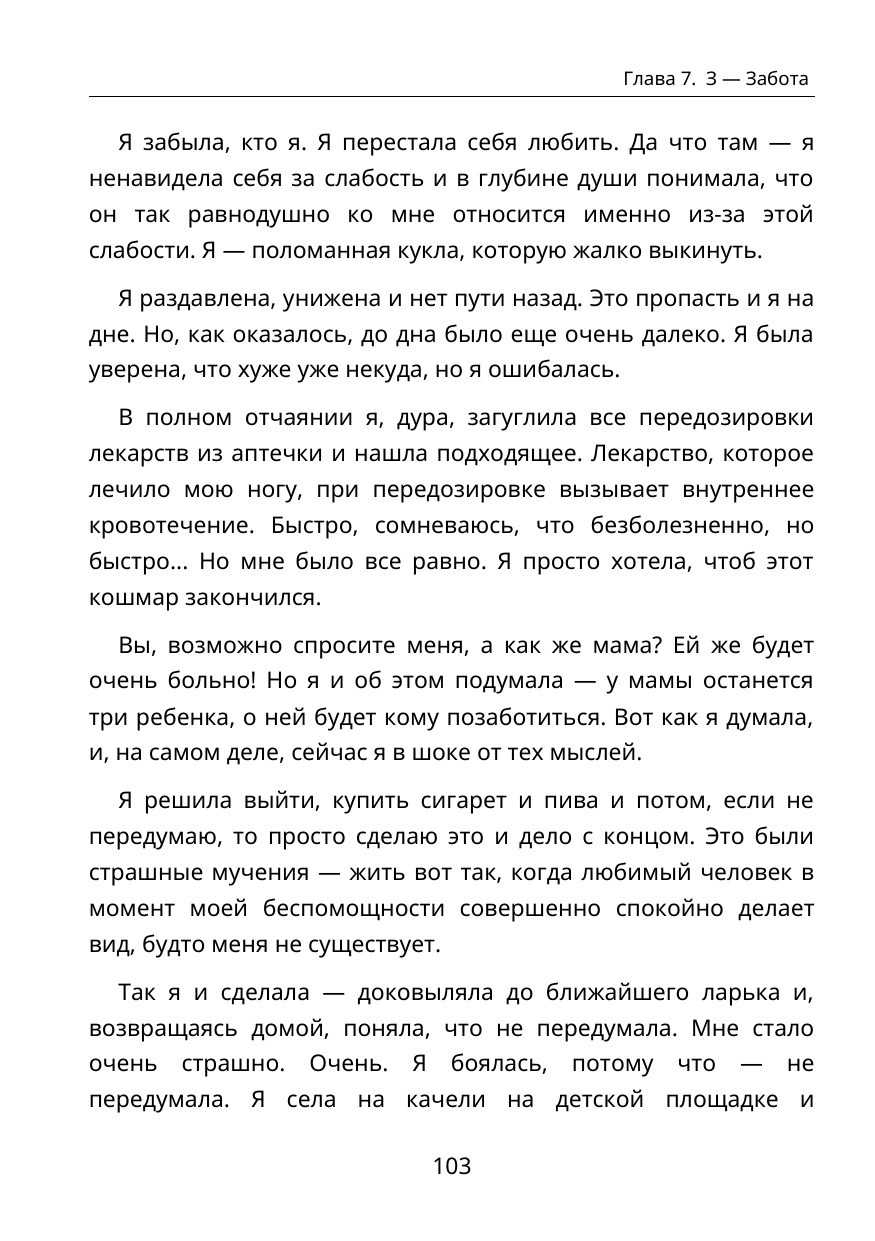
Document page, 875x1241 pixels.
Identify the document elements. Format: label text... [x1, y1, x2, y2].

text Так я и сделала — доковыляла до ближайшего ларька и, возвращаясь домой, поняла, что не передумала. Мне стало очень страшно. Очень. Я боялась, потому что — не передумала. Я села на качели на детской площадке и [88, 976, 815, 1114]
text Я раздавлена, унижена и нет пути назад. Это пропасть и я на дне. Но, как оказалось, до дна было еще очень далеко. Я была уверена, что хуже уже некуда, но я ошибалась. [88, 282, 815, 385]
text Я решила выйти, купить сигарет и пива и потом, если не передумаю, то просто сделаю это и дело с концом. Это были страшные мучения — жить вот так, когда любимый человек в момент моей беспомощности совершенно спокойно делает вид, будто меня не существует. [88, 784, 815, 959]
text Я забыла, кто я. Я перестала себя любить. Да что там — я ненавидела себя за слабость и в глубине души понимала, что он так равнодушно ко мне относится именно из-за этой слабости. Я — поломанная кукла, которую жалко выкинуть. [88, 126, 815, 265]
text Вы, возможно спросите меня, а как же мама? Ей же будет очень больно! Но я и об этом подумала — у мамы останется три ребенка, о ней будет кому позаботиться. Вот как я думала, и, на самом деле, сейчас я в шоке от тех мыслей. [88, 628, 815, 768]
text В полном отчаянии я, дура, загуглила все передозировки лекарств из аптечки и нашла подходящее. Лекарство, которое лечило мою ногу, при передозировке вызывает внутреннее кровотечение. Быстро, сомневаюсь, что безболезненно, но быстро... Но мне было все равно. Я просто хотела, чтоб этот кошмар закончился. [88, 401, 815, 612]
